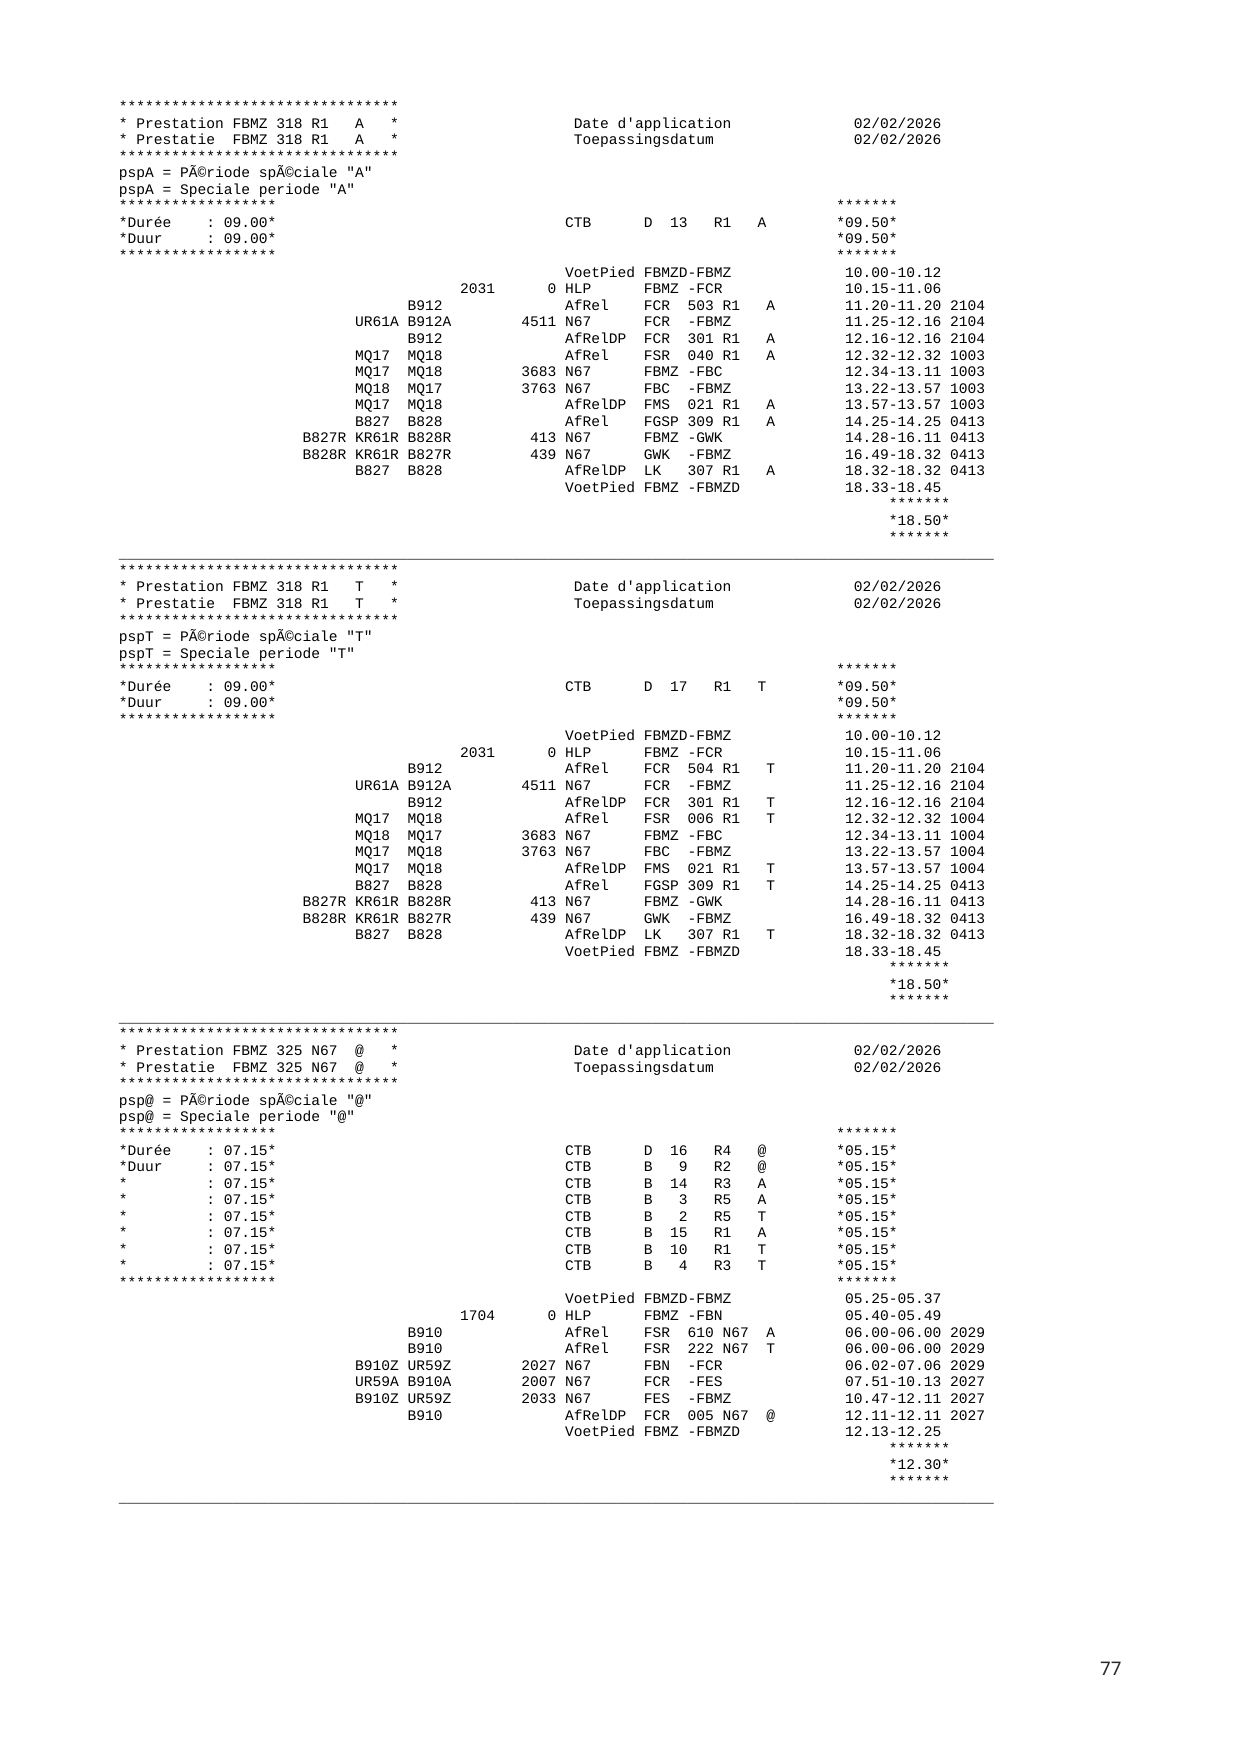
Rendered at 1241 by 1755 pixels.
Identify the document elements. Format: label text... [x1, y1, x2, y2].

text ******************************** * Prestation FBMZ 318 R1 A * Date d'application 02/02/2026 * Prestatie FBMZ 318 R1 A * Toepassingsdatum 02/02/2026 ******************************** pspA = PÃ©riode spÃ©ciale "A" pspA = Speciale periode "A" ****************** ******* *Durée : 09.00* CTB D 13 R1 A *09.50* *Duur : 09.00* *09.50* ****************** ******* VoetPied FBMZD-FBMZ 10.00-10.12 2031 0 HLP FBMZ -FCR 10.15-11.06 B912 AfRel FCR 503 R1 A 11.20-11.20 2104 UR61A B912A 4511 N67 FCR -FBMZ 11.25-12.16 2104 B912 AfRelDP FCR 301 R1 A 12.16-12.16 2104 MQ17 MQ18 AfRel FSR 040 R1 A 12.32-12.32 1003 MQ17 MQ18 3683 N67 FBMZ -FBC 12.34-13.11 1003 MQ18 MQ17 3763 N67 FBC -FBMZ 13.22-13.57 1003 MQ17 MQ18 AfRelDP FMS 021 R1 A 13.57-13.57 1003 B827 B828 AfRel FGSP 309 R1 A 14.25-14.25 0413 B827R KR61R B828R 413 N67 FBMZ -GWK 14.28-16.11 0413 B828R KR61R B827R 439 N67 GWK -FBMZ 16.49-18.32 0413 B827 B828 AfRelDP LK 307 R1 A 18.32-18.32 0413 VoetPied FBMZ -FBMZD 18.33-18.45 ******* *18.50* ******* ____________________________________________________________________________________________________ [119, 99, 1122, 563]
text ******************************** * Prestation FBMZ 318 R1 T * Date d'application 02/02/2026 * Prestatie FBMZ 318 R1 T * Toepassingsdatum 02/02/2026 ******************************** pspT = PÃ©riode spÃ©ciale "T" pspT = Speciale periode "T" ****************** ******* *Durée : 09.00* CTB D 17 R1 T *09.50* *Duur : 09.00* *09.50* ****************** ******* VoetPied FBMZD-FBMZ 10.00-10.12 2031 0 HLP FBMZ -FCR 10.15-11.06 B912 AfRel FCR 504 R1 T 11.20-11.20 2104 UR61A B912A 4511 N67 FCR -FBMZ 11.25-12.16 2104 B912 AfRelDP FCR 301 R1 T 12.16-12.16 2104 MQ17 MQ18 AfRel FSR 006 R1 T 12.32-12.32 1004 MQ18 MQ17 3683 N67 FBMZ -FBC 12.34-13.11 1004 MQ17 MQ18 3763 N67 FBC -FBMZ 13.22-13.57 1004 MQ17 MQ18 AfRelDP FMS 021 R1 T 13.57-13.57 1004 B827 B828 AfRel FGSP 309 R1 T 14.25-14.25 0413 B827R KR61R B828R 413 N67 FBMZ -GWK 14.28-16.11 0413 B828R KR61R B827R 439 N67 GWK -FBMZ 16.49-18.32 0413 B827 B828 AfRelDP LK 307 R1 T 18.32-18.32 0413 VoetPied FBMZ -FBMZD 18.33-18.45 ******* *18.50* ******* ____________________________________________________________________________________________________ [119, 563, 1122, 1027]
text ******************************** * Prestation FBMZ 325 N67 @ * Date d'application 02/02/2026 * Prestatie FBMZ 325 N67 @ * Toepassingsdatum 02/02/2026 ******************************** psp@ = PÃ©riode spÃ©ciale "@" psp@ = Speciale periode "@" ****************** ******* *Durée : 07.15* CTB D 16 R4 @ *05.15* *Duur : 07.15* CTB B 9 R2 @ *05.15* * : 07.15* CTB B 14 R3 A *05.15* * : 07.15* CTB B 3 R5 A *05.15* * : 07.15* CTB B 2 R5 T *05.15* * : 07.15* CTB B 15 R1 A *05.15* * : 07.15* CTB B 10 R1 T *05.15* * : 07.15* CTB B 4 R3 T *05.15* ****************** ******* VoetPied FBMZD-FBMZ 05.25-05.37 1704 0 HLP FBMZ -FBN 05.40-05.49 B910 AfRel FSR 610 N67 A 06.00-06.00 2029 B910 AfRel FSR 222 N67 T 06.00-06.00 2029 B910Z UR59Z 2027 N67 FBN -FCR 06.02-07.06 2029 UR59A B910A 2007 N67 FCR -FES 07.51-10.13 2027 B910Z UR59Z 2033 N67 FES -FBMZ 10.47-12.11 2027 B910 AfRelDP FCR 005 N67 @ 12.11-12.11 2027 VoetPied FBMZ -FBMZD 12.13-12.25 ******* *12.30* ******* ____________________________________________________________________________________________________ [119, 1027, 1122, 1507]
